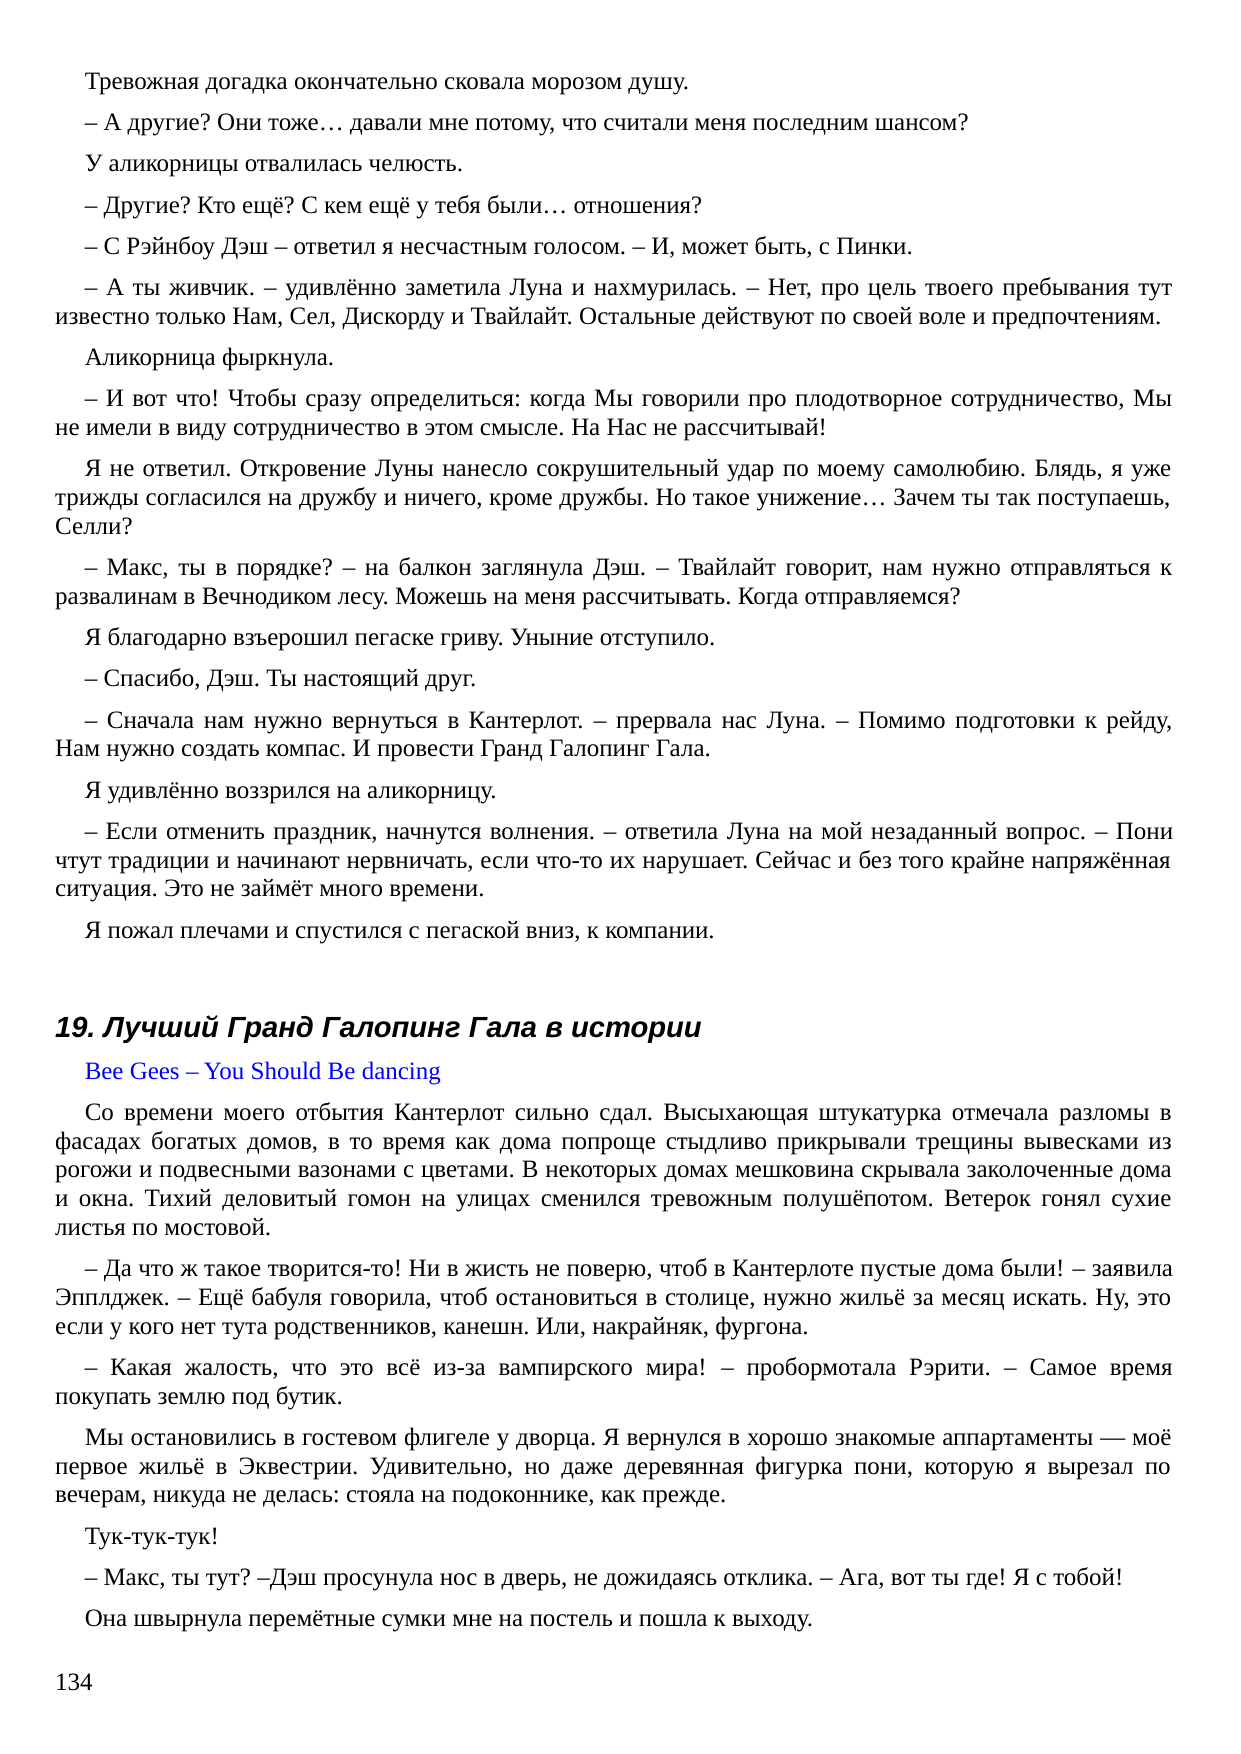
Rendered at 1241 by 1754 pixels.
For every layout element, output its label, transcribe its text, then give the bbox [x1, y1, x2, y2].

subtitle 19. Лучший Гранд Галопинг Гала в истории [55, 1010, 1173, 1043]
text Тревожная догадка окончательно сковала морозом душу. [55, 66, 1173, 95]
text – Какая жалость, что это всё из-за вампирского мира! – пробормотала Рэрити. – Самое время покупать землю под бутик. [55, 1352, 1173, 1409]
text Она швырнула перемётные сумки мне на постель и пошла к выходу. [55, 1603, 1173, 1632]
text – А ты живчик. – удивлённо заметила Луна и нахмурилась. – Нет, про цель твоего пребывания тут известно только Нам, Сел, Дискорду и Твайлайт. Остальные действуют по своей воле и предпочтениям. [55, 272, 1173, 330]
text – Макс, ты тут? –Дэш просунула нос в дверь, не дожидаясь отклика. – Ага, вот ты где! Я с тобой! [55, 1562, 1173, 1591]
text Я удивлённо воззрился на аликорницу. [55, 775, 1173, 803]
text – Сначала нам нужно вернуться в Кантерлот. – прервала нас Луна. – Помимо подготовки к рейду, Нам нужно создать компас. И провести Гранд Галопинг Гала. [55, 705, 1173, 762]
text – Спасибо, Дэш. Ты настоящий друг. [55, 663, 1173, 692]
text Со времени моего отбытия Кантерлот сильно сдал. Высыхающая штукатурка отмечала разломы в фасадах богатых домов, в то время как дома попроще стыдливо прикрывали трещины вывесками из рогожи и подвесными вазонами с цветами. В некоторых домах мешковина скрывала заколоченные дома и окна. Тихий деловитый гомон на улицах сменился тревожным полушёпотом. Ветерок гонял сухие листья по мостовой. [55, 1097, 1173, 1241]
text Аликорница фыркнула. [55, 342, 1173, 371]
text – С Рэйнбоу Дэш – ответил я несчастным голосом. – И, может быть, с Пинки. [55, 231, 1173, 260]
text – Макс, ты в порядке? – на балкон заглянула Дэш. – Твайлайт говорит, нам нужно отправляться к развалинам в Вечнодиком лесу. Можешь на меня рассчитывать. Когда отправляемся? [55, 552, 1173, 610]
text Я не ответил. Откровение Луны нанесло сокрушительный удар по моему самолюбию. Блядь, я уже трижды согласился на дружбу и ничего, кроме дружбы. Но такое унижение… Зачем ты так поступаешь, Селли? [55, 453, 1173, 540]
text Я благодарно взъерошил пегаске гриву. Уныние отступило. [55, 622, 1173, 651]
text – Да что ж такое творится-то! Ни в жисть не поверю, чтоб в Кантерлоте пустые дома были! – заявила Эпплджек. – Ещё бабуля говорила, чтоб остановиться в столице, нужно жильё за месяц искать. Ну, это если у кого нет тута родственников, канешн. Или, накрайняк, фургона. [55, 1253, 1173, 1339]
text У аликорницы отвалилась челюсть. [55, 148, 1173, 177]
text Я пожал плечами и спустился с пегаской вниз, к компании. [55, 915, 1173, 943]
text Мы остановились в гостевом флигеле у дворца. Я вернулся в хорошо знакомые аппартаменты — моё первое жильё в Эквестрии. Удивительно, но даже деревянная фигурка пони, которую я вырезал по вечерам, никуда не делась: стояла на подоконнике, как прежде. [55, 1422, 1173, 1508]
text Тук-тук-тук! [55, 1521, 1173, 1549]
text – Если отменить праздник, начнутся волнения. – ответила Луна на мой незаданный вопрос. – Пони чтут традиции и начинают нервничать, если что-то их нарушает. Сейчас и без того крайне напряжённая ситуация. Это не займёт много времени. [55, 816, 1173, 902]
text – А другие? Они тоже… давали мне потому, что считали меня последним шансом? [55, 107, 1173, 136]
text Bee Gees – You Should Be dancing [55, 1056, 1173, 1084]
text – И вот что! Чтобы сразу определиться: когда Мы говорили про плодотворное сотрудничество, Мы не имели в виду сотрудничество в этом смысле. На Нас не рассчитывай! [55, 383, 1173, 441]
text – Другие? Кто ещё? С кем ещё у тебя были… отношения? [55, 190, 1173, 218]
